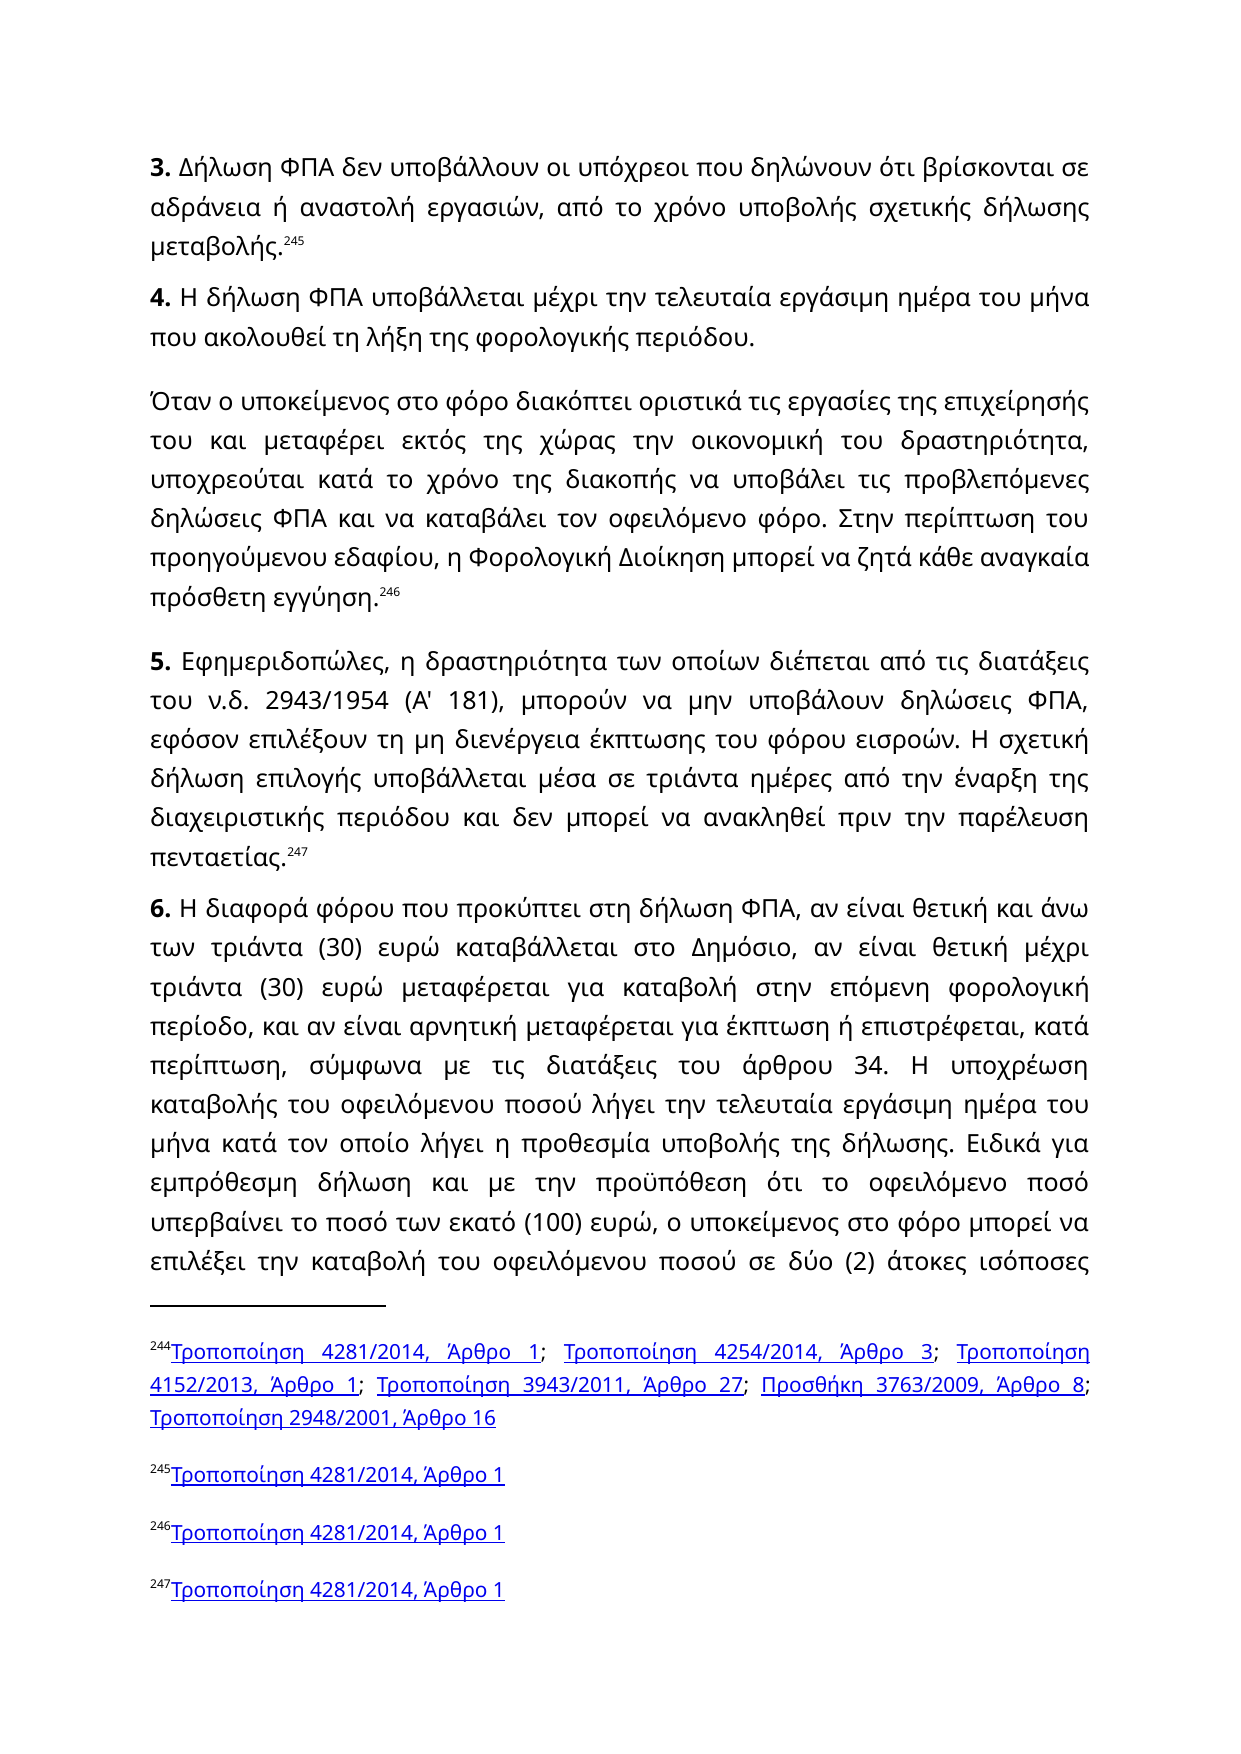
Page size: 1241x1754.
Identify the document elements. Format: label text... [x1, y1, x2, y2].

text 6. Η διαφορά φόρου που προκύπτει στη δήλωση ΦΠΑ, αν είναι θετική και άνω των τριάντα (30) ευρώ καταβάλλεται στο Δημόσιο, αν είναι θετική μέχρι τριάντα (30) ευρώ μεταφέρεται για καταβολή στην επόμενη φορολογική περίοδο, και αν είναι αρνητική μεταφέρεται για έκπτωση ή επιστρέφεται, κατά περίπτωση, σύμφωνα με τις διατάξεις του άρθρου 34. Η υποχρέωση καταβολής του οφειλόμενου ποσού λήγει την τελευταία εργάσιμη ημέρα του μήνα κατά τον οποίο λήγει η προθεσμία υποβολής της δήλωσης. Ειδικά για εμπρόθεσμη δήλωση και με την προϋπόθεση ότι το οφειλόμενο ποσό υπερβαίνει το ποσό των εκατό (100) ευρώ, ο υποκείμενος στο φόρο μπορεί να επιλέξει την καταβολή του οφειλόμενου ποσού σε δύο (2) άτοκες ισόποσες [150, 891, 1090, 1277]
text 5. Εφημεριδοπώλες, η δραστηριότητα των οποίων διέπεται από τις διατάξεις του ν.δ. 2943/1954 (Α' 181), μπορούν να μην υποβάλουν δηλώσεις ΦΠΑ, εφόσον επιλέξουν τη μη διενέργεια έκπτωσης του φόρου εισροών. Η σχετική δήλωση επιλογής υποβάλλεται μέσα σε τριάντα ημέρες από την έναρξη της διαχειριστικής περιόδου και δεν μπορεί να ανακληθεί πριν την παρέλευση πενταετίας. [150, 643, 1090, 873]
text Τροποποίηση 4281/2014, Άρθρο 1 [150, 1576, 1090, 1604]
text Τροποποίηση 4281/2014, Άρθρο 1 [150, 1460, 1090, 1489]
text Τροποποίηση 4281/2014, Άρθρο 1 [150, 1518, 1090, 1546]
text Τροποποίηση 4281/2014, Άρθρο 1; Τροποποίηση 4254/2014, Άρθρο 3; Τροποποίηση 4152/2013, Άρθρο 1; Τροποποίηση 3943/2011, Άρθρο 27; Προσθήκη 3763/2009, Άρθρο 8; Τροποποίηση 2948/2001, Άρθρο 16 [150, 1337, 1090, 1431]
text 4. Η δήλωση ΦΠΑ υποβάλλεται μέχρι την τελευταία εργάσιμη ημέρα του μήνα που ακολουθεί τη λήξη της φορολογικής περιόδου. [150, 280, 1090, 353]
text Όταν ο υποκείμενος στο φόρο διακόπτει οριστικά τις εργασίες της επιχείρησής του και μεταφέρει εκτός της χώρας την οικονομική του δραστηριότητα, υποχρεούται κατά το χρόνο της διακοπής να υποβάλει τις προβλεπόμενες δηλώσεις ΦΠΑ και να καταβάλει τον οφειλόμενο φόρο. Στην περίπτωση του προηγούμενου εδαφίου, η Φορολογική Διοίκηση μπορεί να ζητά κάθε αναγκαία πρόσθετη εγγύηση. [150, 383, 1090, 613]
text 3. Δήλωση ΦΠΑ δεν υποβάλλουν οι υπόχρεοι που δηλώνουν ότι βρίσκονται σε αδράνεια ή αναστολή εργασιών, από το χρόνο υποβολής σχετικής δήλωσης μεταβολής. [150, 150, 1090, 262]
